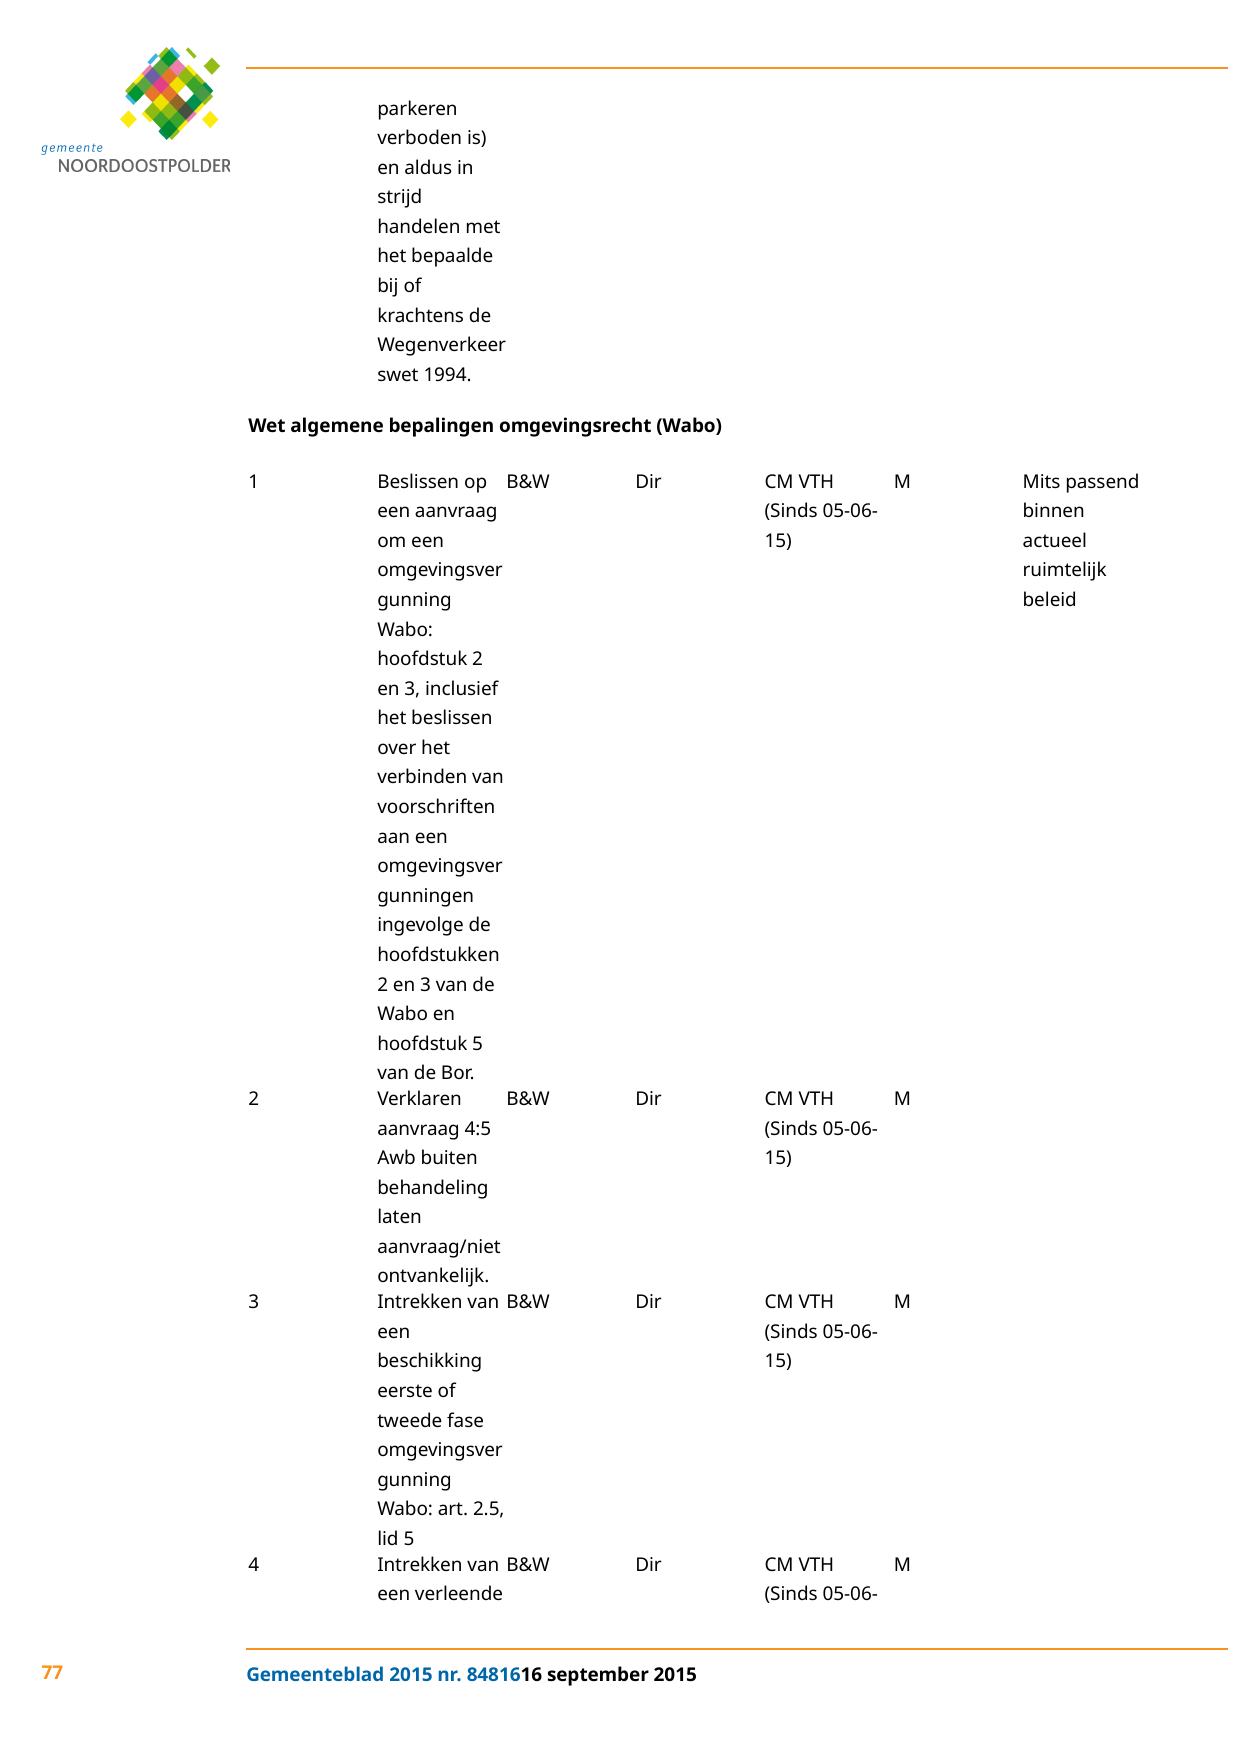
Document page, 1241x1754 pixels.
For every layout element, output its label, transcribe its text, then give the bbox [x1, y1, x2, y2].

table_cell 3 [248, 1289, 377, 1551]
table_cell M [894, 1551, 1022, 1606]
table_cell [248, 95, 377, 387]
table_cell [635, 95, 764, 387]
table_cell M [894, 1085, 1022, 1288]
text Wet algemene bepalingen omgevingsrecht (Wabo) [248, 412, 1152, 438]
table_header 1 [248, 468, 377, 1085]
table_cell parkeren verboden is) en aldus in strijd handelen met het bepaalde bij of krachtens de Wegenverkeerswet 1994. [377, 95, 506, 387]
table_cell Verklaren aanvraag 4:5 Awb buiten behandeling laten aanvraag/niet ontvankelijk. [377, 1085, 506, 1288]
table_cell Intrekken van een verleende [377, 1551, 506, 1606]
table_cell CM VTH (Sinds 05-06-15) [764, 1085, 893, 1288]
table_cell Dir [635, 1551, 764, 1606]
table_header Dir [635, 468, 764, 1085]
table_cell [1023, 95, 1152, 387]
table_header Beslissen op een aanvraag om een omgevingsvergunning Wabo: hoofdstuk 2 en 3, inclusief het beslissen over het verbinden van voorschriften aan een omgevingsvergunningen ingevolge de hoofdstukken 2 en 3 van de Wabo en hoofdstuk 5 van de Bor. [377, 468, 506, 1085]
table_cell [1023, 1085, 1152, 1288]
table_cell [894, 95, 1022, 387]
table_cell B&W [506, 1085, 635, 1288]
table_header CM VTH (Sinds 05-06-15) [764, 468, 893, 1085]
table_cell B&W [506, 1289, 635, 1551]
table_cell [1023, 1551, 1152, 1606]
table_cell CM VTH (Sinds 05-06- [764, 1551, 893, 1606]
table_cell [1023, 1289, 1152, 1551]
table_cell [506, 95, 635, 387]
table_header M [894, 468, 1022, 1085]
table_header B&W [506, 468, 635, 1085]
table_header Mits passend binnen actueel ruimtelijk beleid [1023, 468, 1152, 1085]
table_cell B&W [506, 1551, 635, 1606]
table_cell Dir [635, 1085, 764, 1288]
table_cell Dir [635, 1289, 764, 1551]
table_cell Intrekken van een beschikking eerste of tweede fase omgevingsvergunning Wabo: art. 2.5, lid 5 [377, 1289, 506, 1551]
table_cell 2 [248, 1085, 377, 1288]
table_cell M [894, 1289, 1022, 1551]
picture [41, 47, 231, 172]
table_cell 4 [248, 1551, 377, 1606]
table_cell CM VTH (Sinds 05-06-15) [764, 1289, 893, 1551]
table_cell [764, 95, 893, 387]
